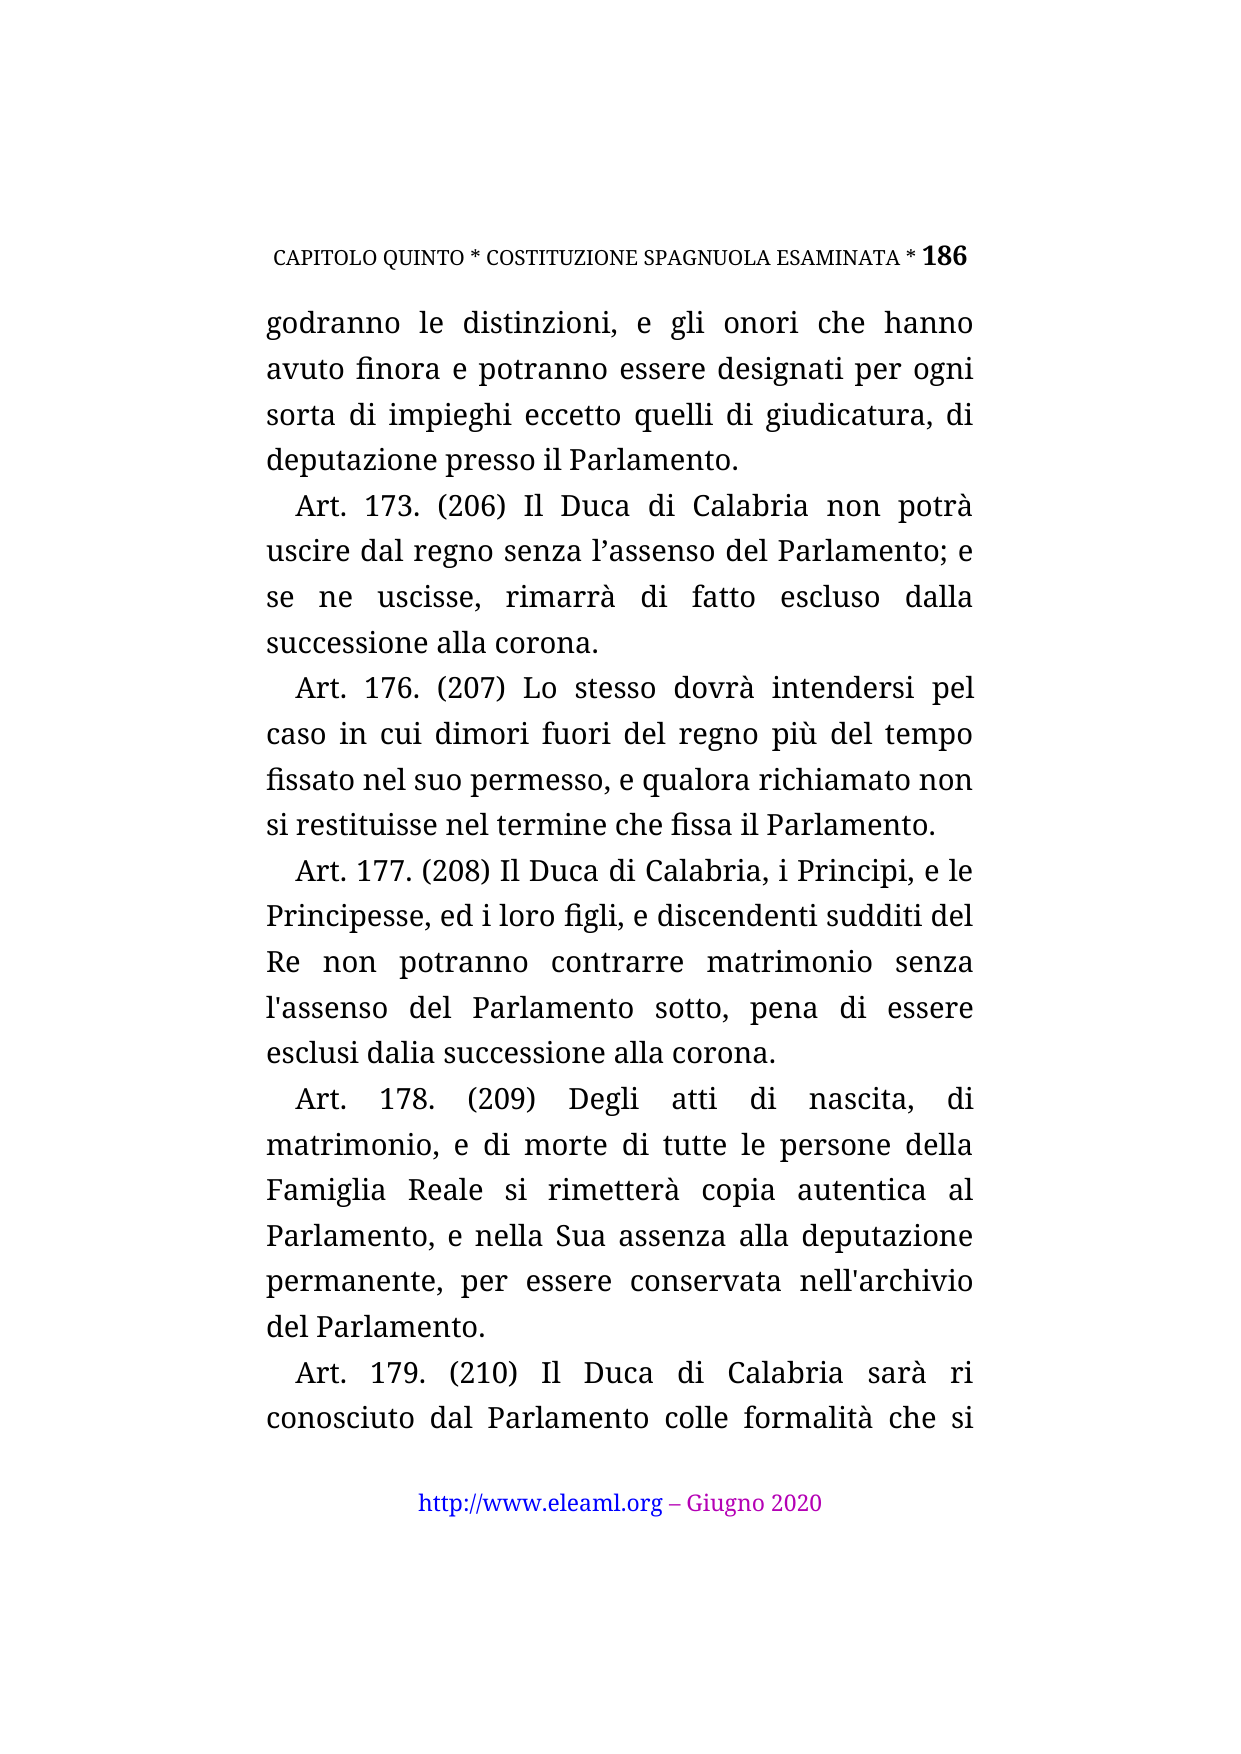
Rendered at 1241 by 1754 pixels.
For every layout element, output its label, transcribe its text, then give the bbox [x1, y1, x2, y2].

text Art. 178. (209) Degli atti di nascita, di matrimonio, e di morte di tutte le persone della Famiglia Reale si rimetterà copia autentica al Parlamento, e nella Sua assenza alla deputazione permanente, per essere conservata nell'archivio del Parlamento. [266, 1078, 974, 1346]
text godranno le distinzioni, e gli onori che hanno avuto finora e potranno essere designati per ogni sorta di impieghi eccetto quelli di giudicatura, di deputazione presso il Parlamento. [266, 303, 974, 479]
text Art. 177. (208) Il Duca di Calabria, i Principi, e le Principesse, ed i loro figli, e discendenti sudditi del Re non potranno contrarre matrimonio senza l'assenso del Parlamento sotto, pena di essere esclusi dalia successione alla corona. [266, 850, 974, 1072]
text Art. 176. (207) Lo stesso dovrà intendersi pel caso in cui dimori fuori del regno più del tempo fissato nel suo permesso, e qualora richiamato non si restituisse nel termine che fissa il Parlamento. [266, 668, 974, 844]
text Art. 179. (210) Il Duca di Calabria sarà ri conosciuto dal Parlamento colle formalità che si [266, 1352, 974, 1437]
text Art. 173. (206) Il Duca di Calabria non potrà uscire dal regno senza l’assenso del Parlamento; e se ne uscisse, rimarrà di fatto escluso dalla successione alla corona. [266, 485, 974, 662]
